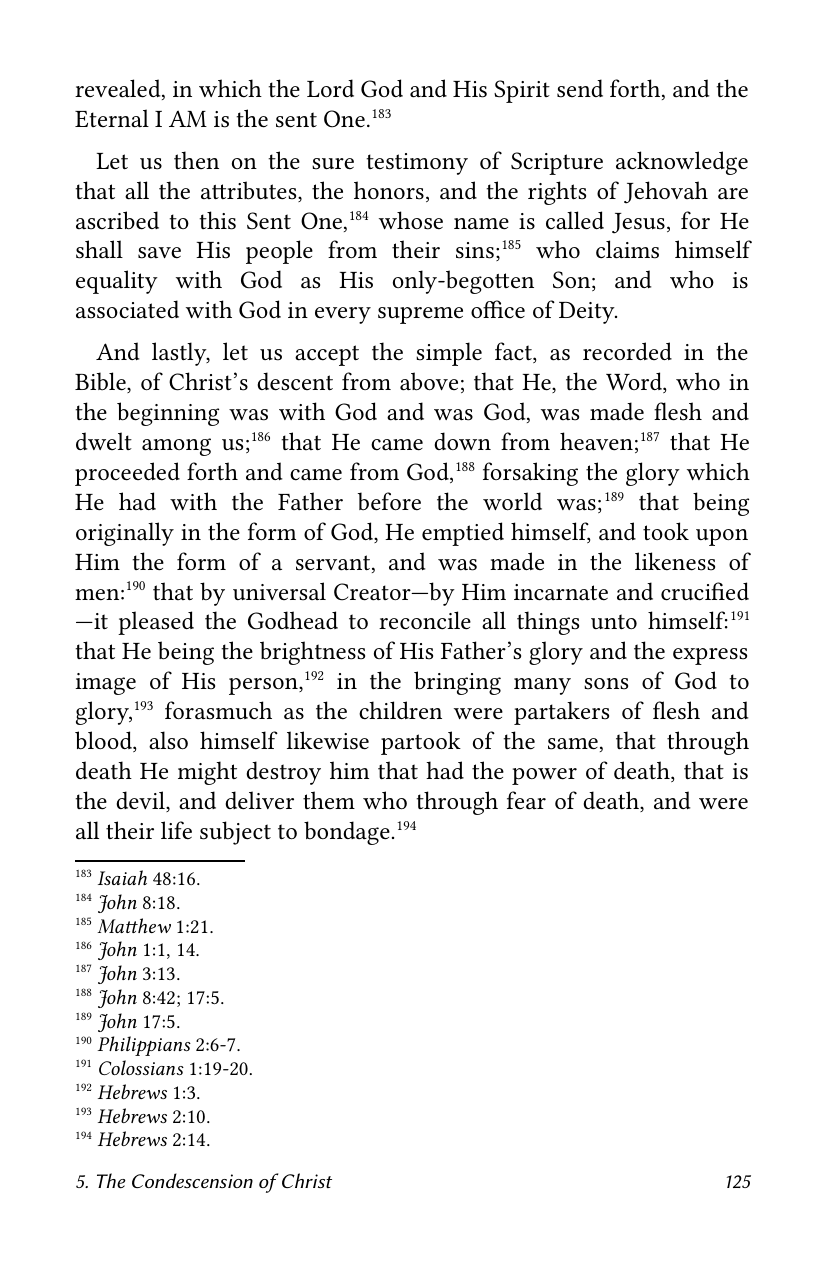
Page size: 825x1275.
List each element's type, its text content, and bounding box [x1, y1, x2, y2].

text John 3:13. [75, 962, 750, 986]
text John 1:1, 14. [75, 938, 750, 962]
text Hebrews 1:3. [75, 1081, 750, 1104]
text Hebrews 2:14. [75, 1128, 750, 1152]
text Matthew 1:21. [75, 914, 750, 938]
text Hebrews 2:10. [75, 1104, 750, 1128]
text revealed, in which the Lord God and His Spirit send forth, and the Eternal I AM is the sent One. [75, 75, 750, 133]
text And lastly, let us accept the simple fact, as recorded in the Bible, of Christ’s descent from above; that He, the Word, who in the beginning was with God and was God, was made flesh and dwelt among us; that He came down from heaven; that He proceeded forth and came from God, forsaking the glory which He had with the Father before the world was; that being originally in the form of God, He emptied himself, and took upon Him the form of a servant, and was made in the likeness of men: that by universal Creator—by Him incarnate and crucified—it pleased the Godhead to reconcile all things unto himself: that He being the brightness of His Father’s glory and the express image of His person, in the bringing many sons of God to glory, forasmuch as the children were partakers of flesh and blood, also himself likewise partook of the same, that through death He might destroy him that had the power of death, that is the devil, and deliver them who through fear of death, and were all their life subject to bondage. [75, 338, 750, 845]
text Colossians 1:19-20. [75, 1057, 750, 1081]
text Let us then on the sure testimony of Scripture acknowledge that all the attributes, the honors, and the rights of Jehovah are ascribed to this Sent One, whose name is called Jesus, for He shall save His people from their sins; who claims himself equality with God as His only-begotten Son; and who is associated with God in every supreme office of Deity. [75, 147, 750, 325]
text John 8:18. [75, 891, 750, 914]
text Isaiah 48:16. [75, 867, 750, 891]
text John 8:42; 17:5. [75, 986, 750, 1009]
text John 17:5. [75, 1009, 750, 1033]
text Philippians 2:6-7. [75, 1033, 750, 1057]
